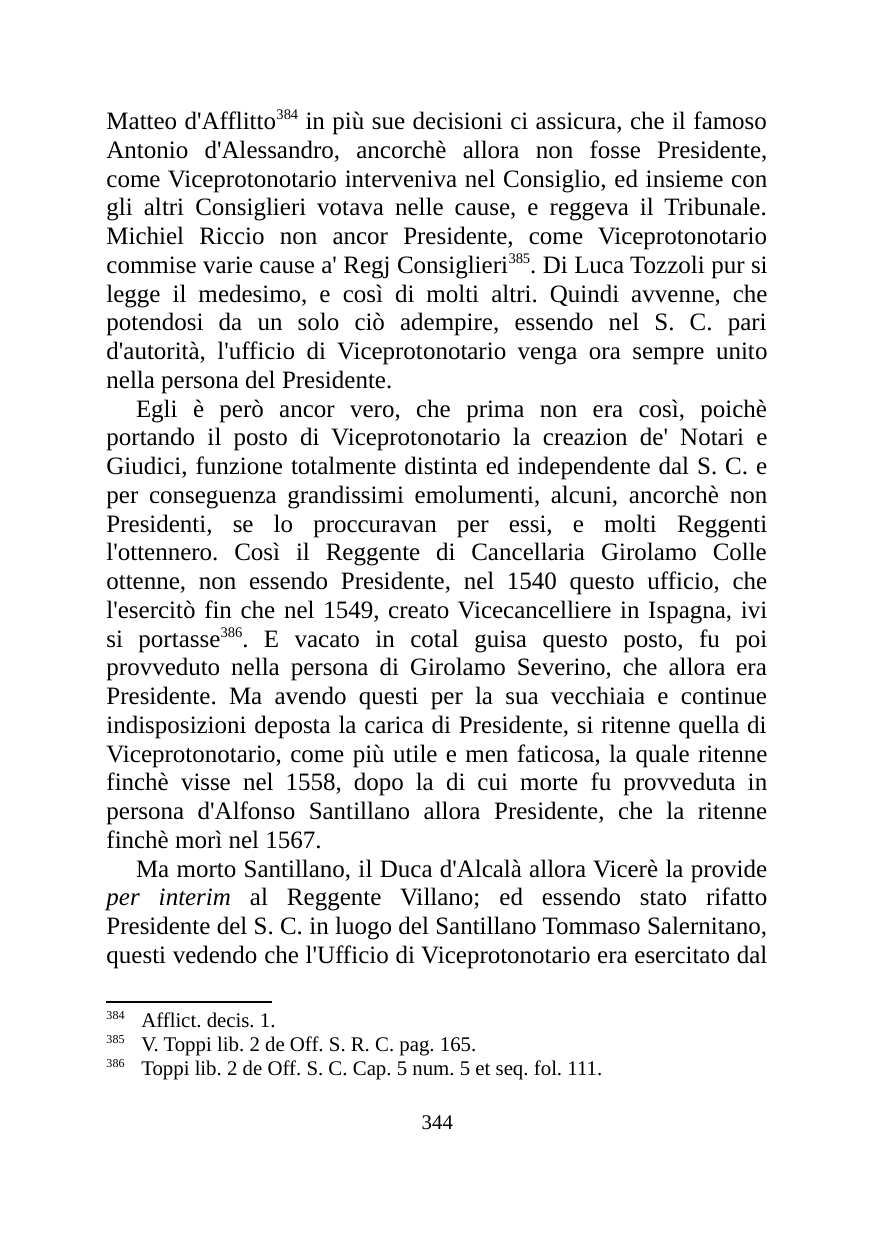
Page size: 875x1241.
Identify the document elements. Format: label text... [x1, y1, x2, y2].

text Egli è però ancor vero, che prima non era così, poichè portando il posto di Viceprotonotario la creazion de' Notari e Giudici, funzione totalmente distinta ed independente dal S. C. e per conseguenza grandissimi emolumenti, alcuni, ancorchè non Presidenti, se lo proccuravan per essi, e molti Reggenti l'ottennero. Così il Reggente di Cancellaria Girolamo Colle ottenne, non essendo Presidente, nel 1540 questo ufficio, che l'esercitò fin che nel 1549, creato Vicecancelliere in Ispagna, ivi si portasse. E vacato in cotal guisa questo posto, fu poi provveduto nella persona di Girolamo Severino, che allora era Presidente. Ma avendo questi per la sua vecchiaia e continue indisposizioni deposta la carica di Presidente, si ritenne quella di Viceprotonotario, come più utile e men faticosa, la quale ritenne finchè visse nel 1558, dopo la di cui morte fu provveduta in persona d'Alfonso Santillano allora Presidente, che la ritenne finchè morì nel 1567. [106, 394, 768, 854]
text Afflict. decis. 1. [106, 1008, 768, 1032]
text Ma morto Santillano, il Duca d'Alcalà allora Vicerè la provide per interim al Reggente Villano; ed essendo stato rifatto Presidente del S. C. in luogo del Santillano Tommaso Salernitano, questi vedendo che l'Ufficio di Viceprotonotario era esercitato dal [106, 854, 768, 969]
text Toppi lib. 2 de Off. S. C. Cap. 5 num. 5 et seq. fol. 111. [106, 1056, 768, 1080]
text V. Toppi lib. 2 de Off. S. R. C. pag. 165. [106, 1032, 768, 1056]
text Matteo d'Afflitto in più sue decisioni ci assicura, che il famoso Antonio d'Alessandro, ancorchè allora non fosse Presidente, come Viceprotonotario interveniva nel Consiglio, ed insieme con gli altri Consiglieri votava nelle cause, e reggeva il Tribunale. Michiel Riccio non ancor Presidente, come Viceprotonotario commise varie cause a' Regj Consiglieri. Di Luca Tozzoli pur si legge il medesimo, e così di molti altri. Quindi avvenne, che potendosi da un solo ciò adempire, essendo nel S. C. pari d'autorità, l'ufficio di Viceprotonotario venga ora sempre unito nella persona del Presidente. [106, 106, 768, 394]
